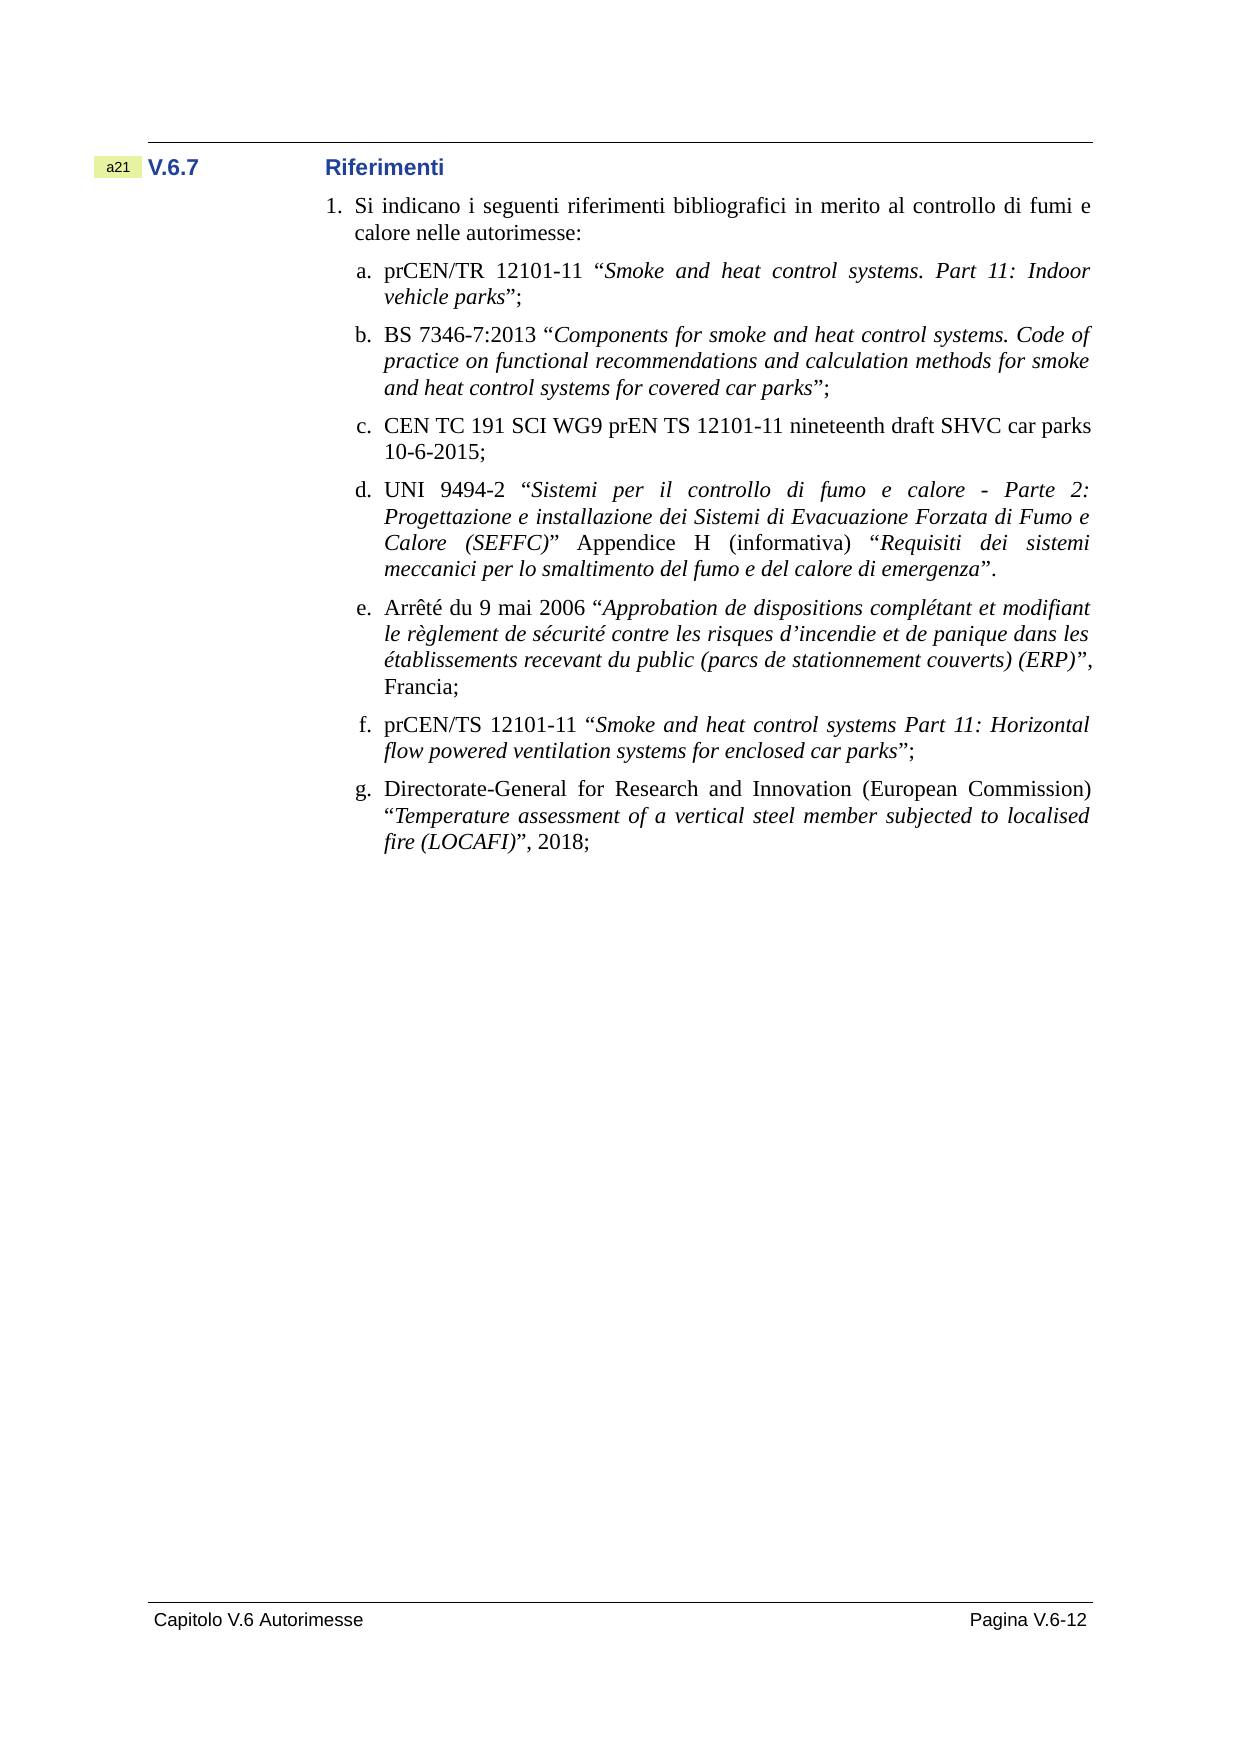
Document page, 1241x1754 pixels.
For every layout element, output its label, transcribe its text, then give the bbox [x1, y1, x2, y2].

list prCEN/TS 12101-11 “Smoke and heat control systems Part 11: Horizontal flow powered ventilation systems for enclosed car parks”; [372, 711, 1093, 763]
text a21 [97, 159, 139, 176]
list BS 7346-7:2013 “Components for smoke and heat control systems. Code of practice on functional recommendations and calculation methods for smoke and heat control systems for covered car parks”; [372, 321, 1093, 400]
list CEN TC 191 SCI WG9 prEN TS 12101-11 nineteenth draft SHVC car parks 10-6-2015; [372, 412, 1093, 465]
list UNI 9494-2 “Sistemi per il controllo di fumo e calore - Parte 2: Progettazione e installazione dei Sistemi di Evacuazione Forzata di Fumo e Calore (SEFFC)” Appendice H (informativa) “Requisiti dei sistemi meccanici per lo smaltimento del fumo e del calore di emergenza”. [372, 476, 1093, 582]
list Directorate-General for Research and Innovation (European Commission) “Temperature assessment of a vertical steel member subjected to localised fire (LOCAFI)”, 2018; [372, 775, 1093, 854]
list prCEN/TR 12101-11 “Smoke and heat control systems. Part 11: Indoor vehicle parks”; [372, 257, 1093, 309]
subtitle Riferimenti [148, 143, 1093, 180]
list Si indicano i seguenti riferimenti bibliografici in merito al controllo di fumi e calore nelle autorimesse: [342, 192, 1093, 245]
list Arrêté du 9 mai 2006 “Approbation de dispositions complétant et modifiant le règlement de sécurité contre les risques d’incendie et de panique dans les établissements recevant du public (parcs de stationnement couverts) (ERP)”, Francia; [372, 594, 1093, 699]
